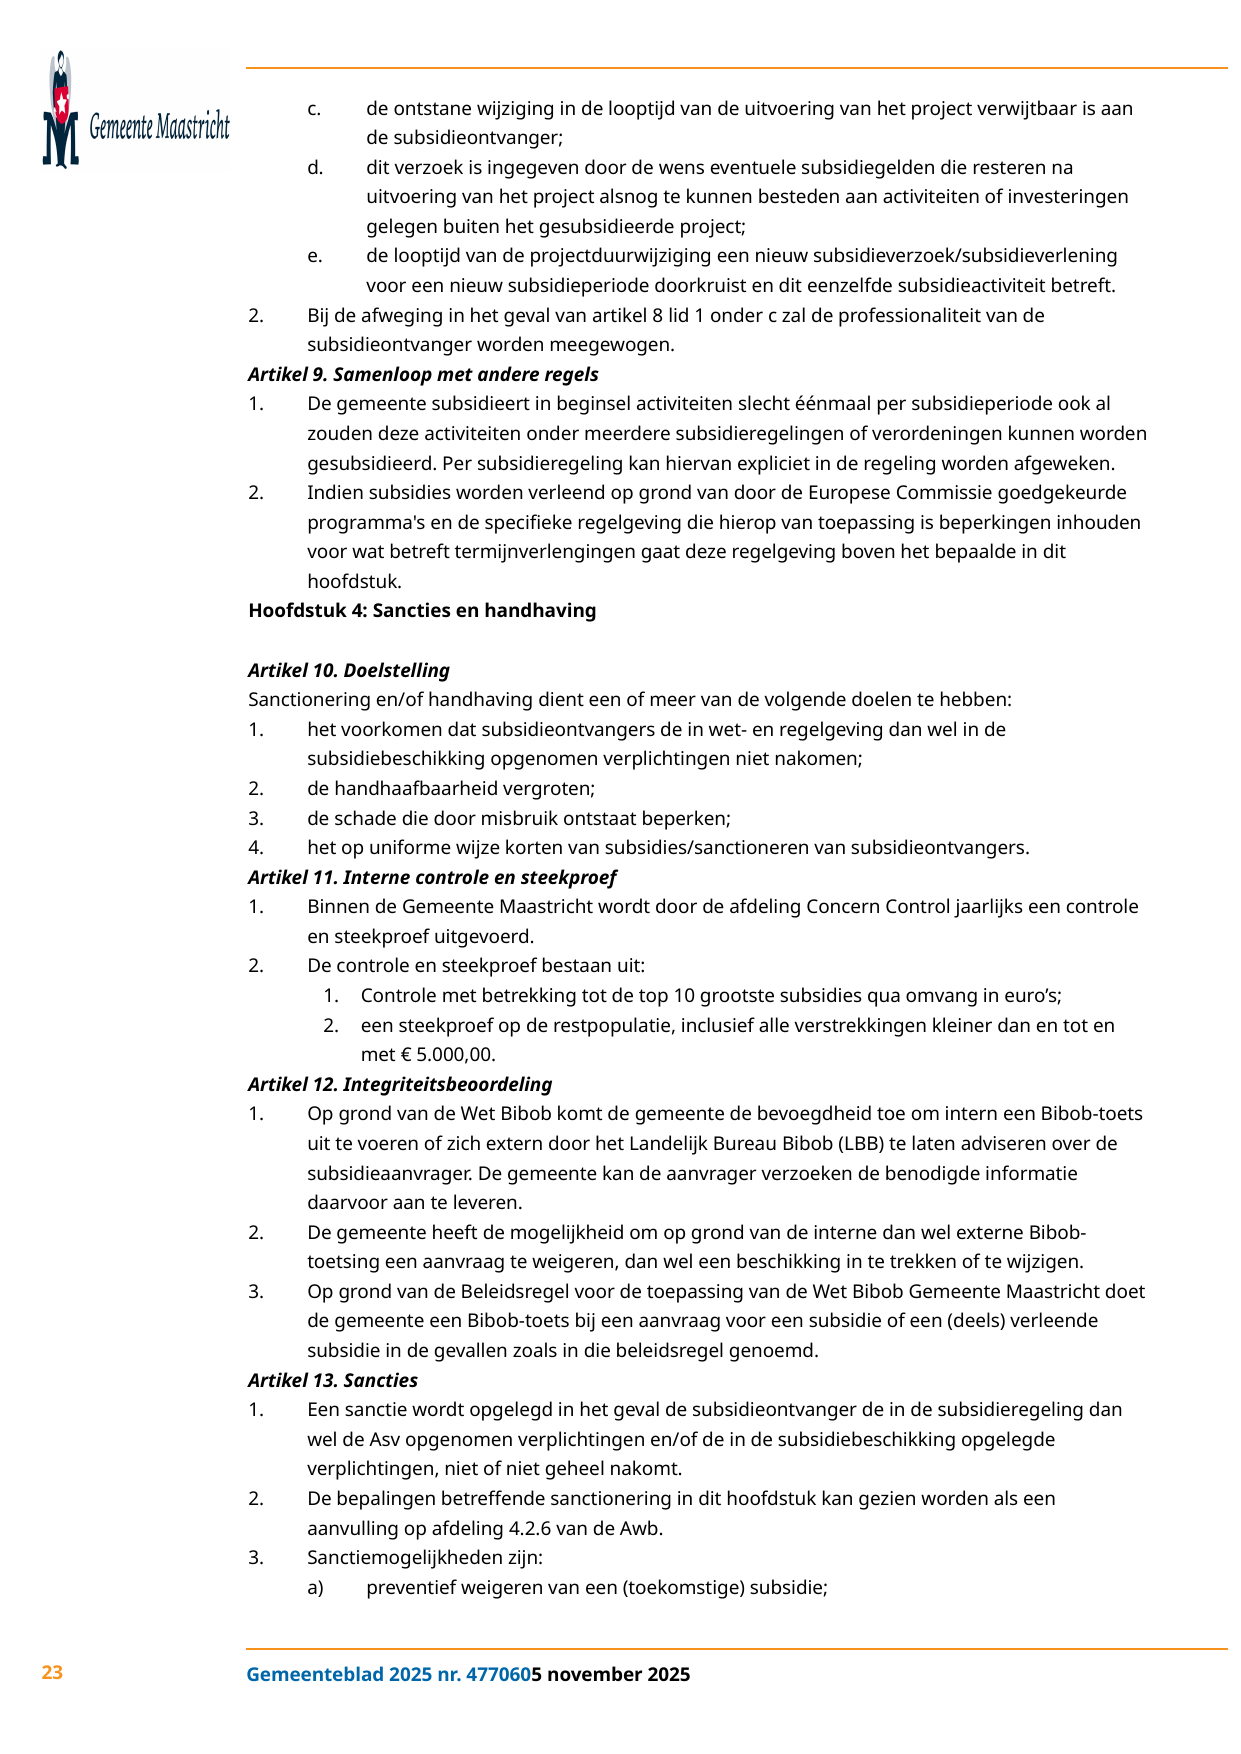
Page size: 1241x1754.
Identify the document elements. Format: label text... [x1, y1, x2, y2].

list De controle en steekproef bestaan uit: [248, 953, 1152, 978]
list Indien subsidies worden verleend op grond van door de Europese Commissie goedgekeurde programma's en de specifieke regelgeving die hierop van toepassing is beperkingen inhouden voor wat betreft termijnverlengingen gaat deze regelgeving boven het bepaalde in dit hoofdstuk. [248, 479, 1152, 594]
text Artikel 13. Sancties [248, 1367, 1152, 1393]
list Een sanctie wordt opgelegd in het geval de subsidieontvanger de in de subsidieregeling dan wel de Asv opgenomen verplichtingen en/of de in de subsidiebeschikking opgelegde verplichtingen, niet of niet geheel nakomt. [248, 1396, 1152, 1481]
text Sanctionering en/of handhaving dient een of meer van de volgende doelen te hebben: [248, 686, 1152, 712]
list de schade die door misbruik ontstaat beperken; [248, 805, 1152, 831]
list de looptijd van de projectduurwijziging een nieuw subsidieverzoek/subsidieverlening voor een nieuw subsidieperiode doorkruist en dit eenzelfde subsidieactiviteit betreft. [307, 243, 1152, 298]
text Artikel 12. Integriteitsbeoordeling [248, 1071, 1152, 1097]
list Bij de afweging in het geval van artikel 8 lid 1 onder c zal de professionaliteit van de subsidieontvanger worden meegewogen. [248, 302, 1152, 357]
list Op grond van de Wet Bibob komt de gemeente de bevoegdheid toe om intern een Bibob-toets uit te voeren of zich extern door het Landelijk Bureau Bibob (LBB) te laten adviseren over de subsidieaanvrager. De gemeente kan de aanvrager verzoeken de benodigde informatie daarvoor aan te leveren. [248, 1101, 1152, 1215]
list de ontstane wijziging in de looptijd van de uitvoering van het project verwijtbaar is aan de subsidieontvanger; [307, 95, 1152, 150]
list De gemeente subsidieert in beginsel activiteiten slecht éénmaal per subsidieperiode ook al zouden deze activiteiten onder meerdere subsidieregelingen of verordeningen kunnen worden gesubsidieerd. Per subsidieregeling kan hiervan expliciet in de regeling worden afgeweken. [248, 391, 1152, 476]
list De gemeente heeft de mogelijkheid om op grond van de interne dan wel externe Bibob-toetsing een aanvraag te weigeren, dan wel een beschikking in te trekken of te wijzigen. [248, 1219, 1152, 1274]
text Artikel 11. Interne controle en steekproef [248, 864, 1152, 890]
list Binnen de Gemeente Maastricht wordt door de afdeling Concern Control jaarlijks een controle en steekproef uitgevoerd. [248, 893, 1152, 949]
list dit verzoek is ingegeven door de wens eventuele subsidiegelden die resteren na uitvoering van het project alsnog te kunnen besteden aan activiteiten of investeringen gelegen buiten het gesubsidieerde project; [307, 154, 1152, 239]
picture [41, 47, 231, 172]
list Sanctiemogelijkheden zijn: [248, 1544, 1152, 1570]
list de handhaafbaarheid vergroten; [248, 775, 1152, 801]
list preventief weigeren van een (toekomstige) subsidie; [307, 1574, 1152, 1600]
list het voorkomen dat subsidieontvangers de in wet- en regelgeving dan wel in de subsidiebeschikking opgenomen verplichtingen niet nakomen; [248, 716, 1152, 771]
list De bepalingen betreffende sanctionering in dit hoofdstuk kan gezien worden als een aanvulling op afdeling 4.2.6 van de Awb. [248, 1485, 1152, 1541]
text Artikel 10. Doelstelling [248, 657, 1152, 683]
text Artikel 9. Samenloop met andere regels [248, 361, 1152, 387]
text Hoofdstuk 4: Sancties en handhaving [248, 598, 1152, 623]
list het op uniforme wijze korten van subsidies/sanctioneren van subsidieontvangers. [248, 834, 1152, 860]
list Controle met betrekking tot de top 10 grootste subsidies qua omvang in euro’s; [323, 982, 1152, 1008]
list Op grond van de Beleidsregel voor de toepassing van de Wet Bibob Gemeente Maastricht doet de gemeente een Bibob-toets bij een aanvraag voor een subsidie of een (deels) verleende subsidie in de gevallen zoals in die beleidsregel genoemd. [248, 1278, 1152, 1363]
list een steekproef op de restpopulatie, inclusief alle verstrekkingen kleiner dan en tot en met € 5.000,00. [323, 1012, 1152, 1067]
